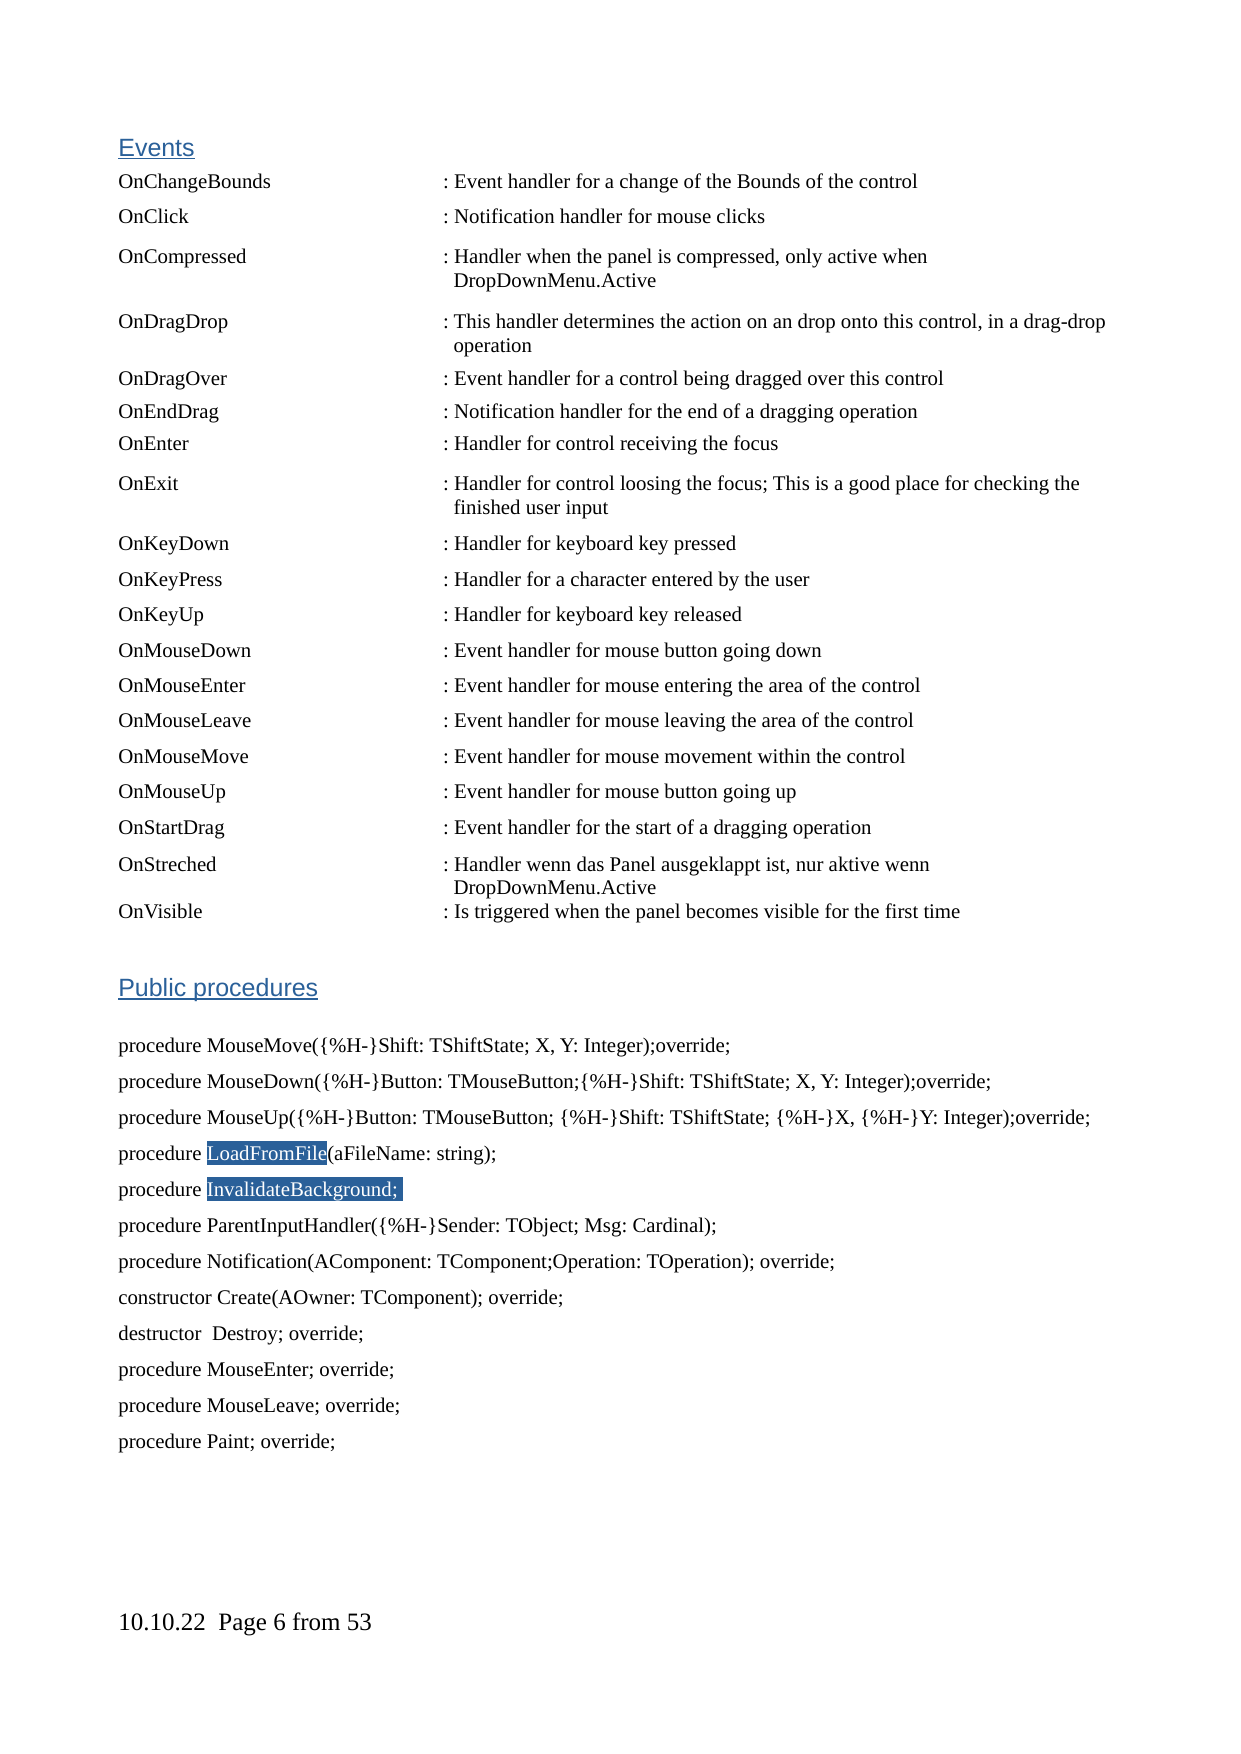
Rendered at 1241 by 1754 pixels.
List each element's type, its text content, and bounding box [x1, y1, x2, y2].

text OnMouseUp : Event handler for mouse button going up [118, 784, 1122, 802]
text procedure MouseLeave; override; [118, 1393, 1122, 1417]
text procedure InvalidateBackground; [118, 1177, 1122, 1201]
subtitle Events [118, 133, 1122, 161]
text OnStreched : Handler wenn das Panel ausgeklappt ist, nur aktive wenn DropDownMenu.Active [118, 852, 1122, 899]
text destructor Destroy; override; [118, 1321, 1122, 1345]
text OnVisible : Is triggered when the panel becomes visible for the first time [118, 899, 1122, 923]
subtitle Public procedures [118, 973, 1122, 1003]
text OnMouseMove : Event handler for mouse movement within the control [118, 749, 1122, 767]
text procedure ParentInputHandler({%H-}Sender: TObject; Msg: Cardinal); [118, 1213, 1122, 1237]
text procedure MouseMove({%H-}Shift: TShiftState; X, Y: Integer);override; [118, 1033, 1122, 1057]
text procedure Paint; override; [118, 1429, 1122, 1453]
text OnMouseLeave : Event handler for mouse leaving the area of the control [118, 714, 1122, 731]
text OnDragOver : Event handler for a control being dragged over this control [118, 372, 1122, 389]
text procedure MouseUp({%H-}Button: TMouseButton; {%H-}Shift: TShiftState; {%H-}X, {%H-}Y: Integer);override; [118, 1105, 1122, 1129]
text procedure MouseEnter; override; [118, 1357, 1122, 1381]
text constructor Create(AOwner: TComponent); override; [118, 1285, 1122, 1309]
text OnExit : Handler for control loosing the focus; This is a good place for checking the finished user input [118, 472, 1122, 519]
text OnMouseEnter : Event handler for mouse entering the area of the control [118, 678, 1122, 696]
text OnEnter : Handler for control receiving the focus [118, 436, 1122, 454]
text OnChangeBounds : Event handler for a change of the Bounds of the control [118, 174, 1122, 192]
text OnCompressed : Handler when the panel is compressed, only active when DropDownMenu.Active [118, 245, 1122, 292]
text OnKeyPress : Handler for a character entered by the user [118, 572, 1122, 590]
text OnMouseDown : Event handler for mouse button going down [118, 643, 1122, 661]
text OnClick : Notification handler for mouse clicks [118, 209, 1122, 227]
text OnStartDrag : Event handler for the start of a dragging operation [118, 820, 1122, 838]
text procedure LoadFromFile(aFileName: string); [118, 1141, 1122, 1165]
text procedure Notification(AComponent: TComponent;Operation: TOperation); override; [118, 1249, 1122, 1273]
text OnDragDrop : This handler determines the action on an drop onto this control, in a drag-drop operation [118, 310, 1122, 357]
text procedure MouseDown({%H-}Button: TMouseButton;{%H-}Shift: TShiftState; X, Y: Integer);override; [118, 1069, 1122, 1093]
text OnKeyDown : Handler for keyboard key pressed [118, 537, 1122, 554]
text OnEndDrag : Notification handler for the end of a dragging operation [118, 404, 1122, 422]
text OnKeyUp : Handler for keyboard key released [118, 607, 1122, 625]
